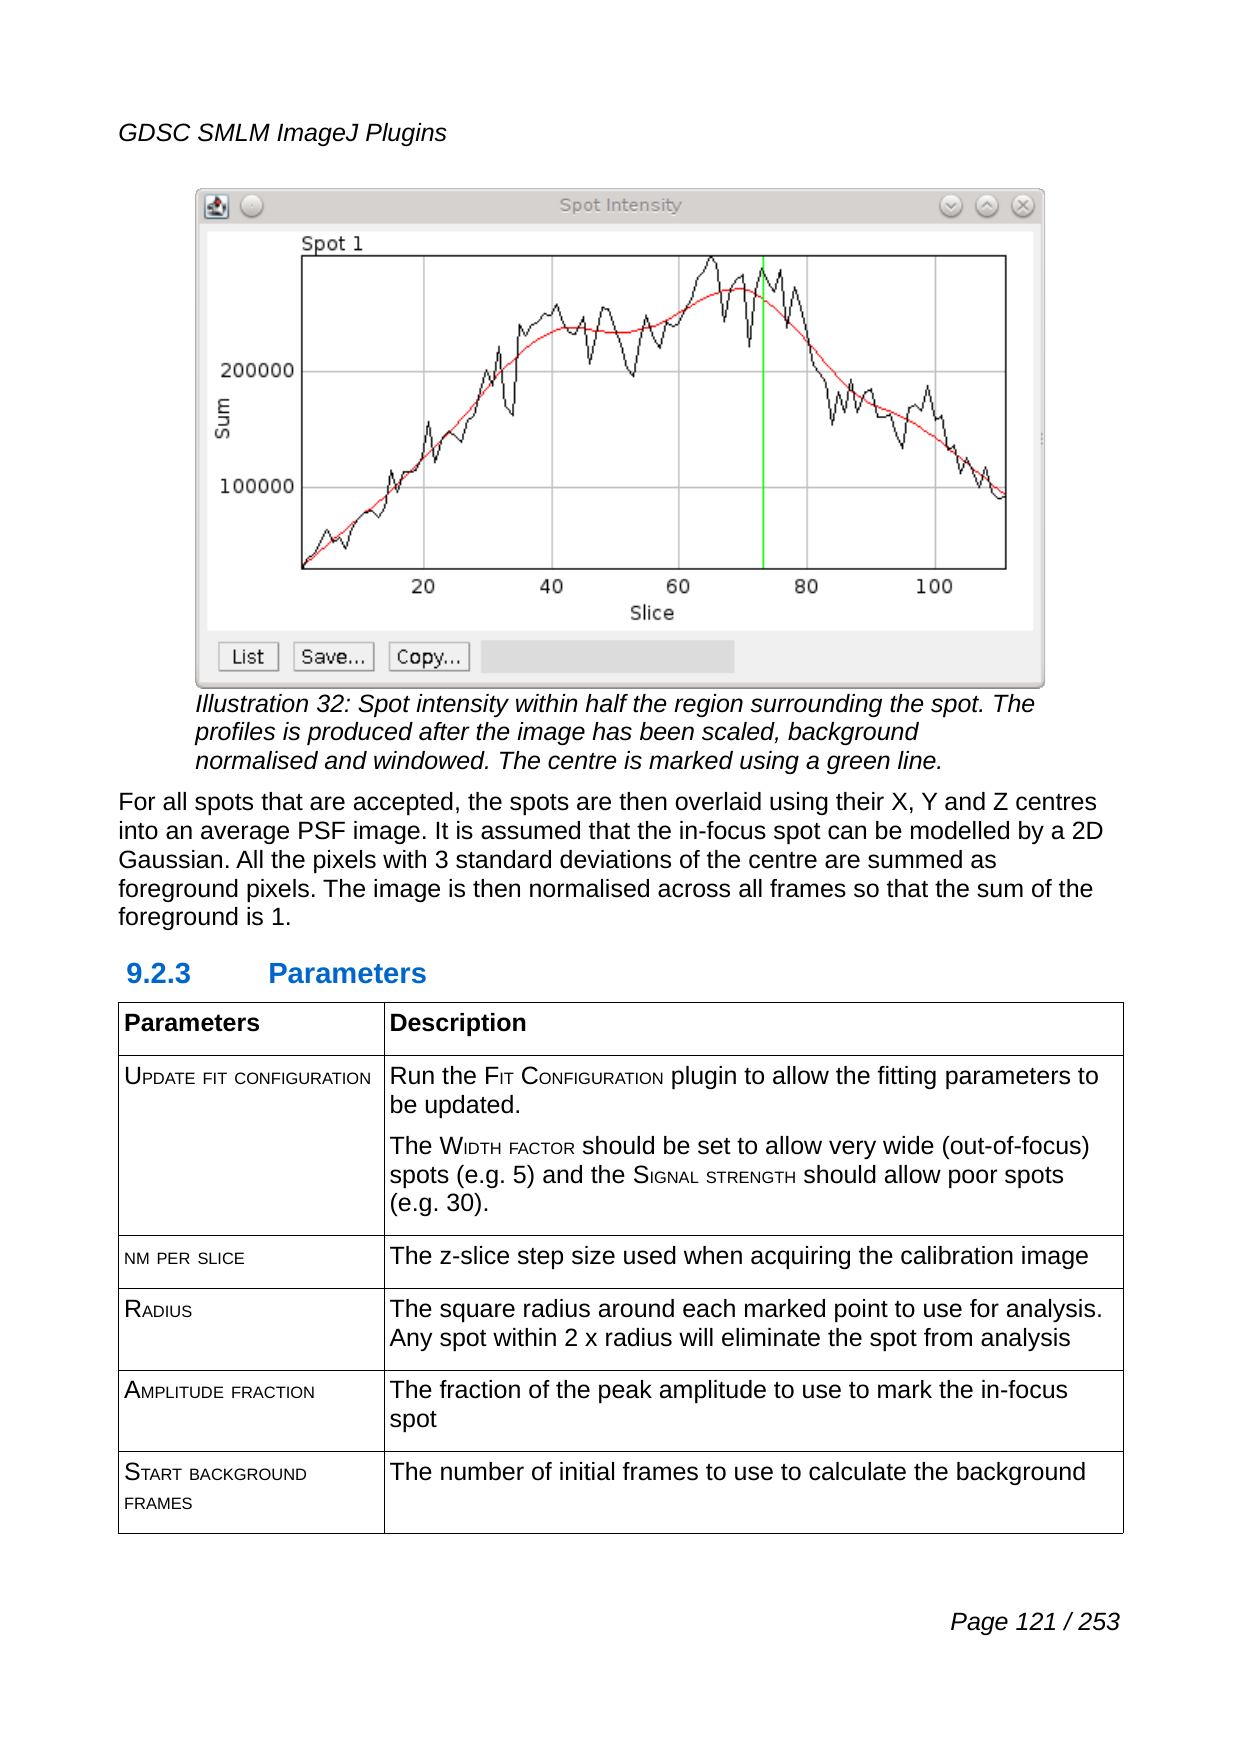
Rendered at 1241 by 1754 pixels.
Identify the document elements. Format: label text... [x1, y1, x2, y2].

table_cell The z-slice step size used when acquiring the calibration image [385, 1236, 1123, 1288]
table_cell The square radius around each marked point to use for analysis. Any spot within 2 x radius will eliminate the spot from analysis [385, 1289, 1123, 1370]
picture [195, 188, 1045, 689]
table_header Description [385, 1003, 1123, 1055]
table_cell Start background frames [119, 1452, 384, 1533]
table_cell The number of initial frames to use to calculate the background [385, 1452, 1123, 1533]
table_cell Amplitude fraction [119, 1371, 384, 1451]
text Illustration 32: Spot intensity within half the region surrounding the spot. The profiles is produced after the image has been scaled, background normalised and windowed. The centre is marked using a green line. [195, 689, 1045, 775]
table_cell nm per slice [119, 1236, 384, 1288]
table_header Parameters [119, 1003, 384, 1055]
table_cell Run the Fit Configuration plugin to allow the fitting parameters to be updated. The Width factor should be set to allow very wide (out-of-focus) spots (e.g. 5) and the Signal strength should allow poor spots (e.g. 30). [385, 1056, 1123, 1235]
table_cell Update fit configuration [119, 1056, 384, 1235]
table_cell The fraction of the peak amplitude to use to mark the in-focus spot [385, 1371, 1123, 1451]
text For all spots that are accepted, the spots are then overlaid using their X, Y and Z centres into an average PSF image. It is assumed that the in-focus spot can be modelled by a 2D Gaussian. All the pixels with 3 standard deviations of the centre are summed as foreground pixels. The image is then normalised across all frames so that the sum of the foreground is 1. [118, 787, 1122, 931]
table_cell Radius [119, 1289, 384, 1370]
subtitle Parameters [118, 956, 1122, 990]
